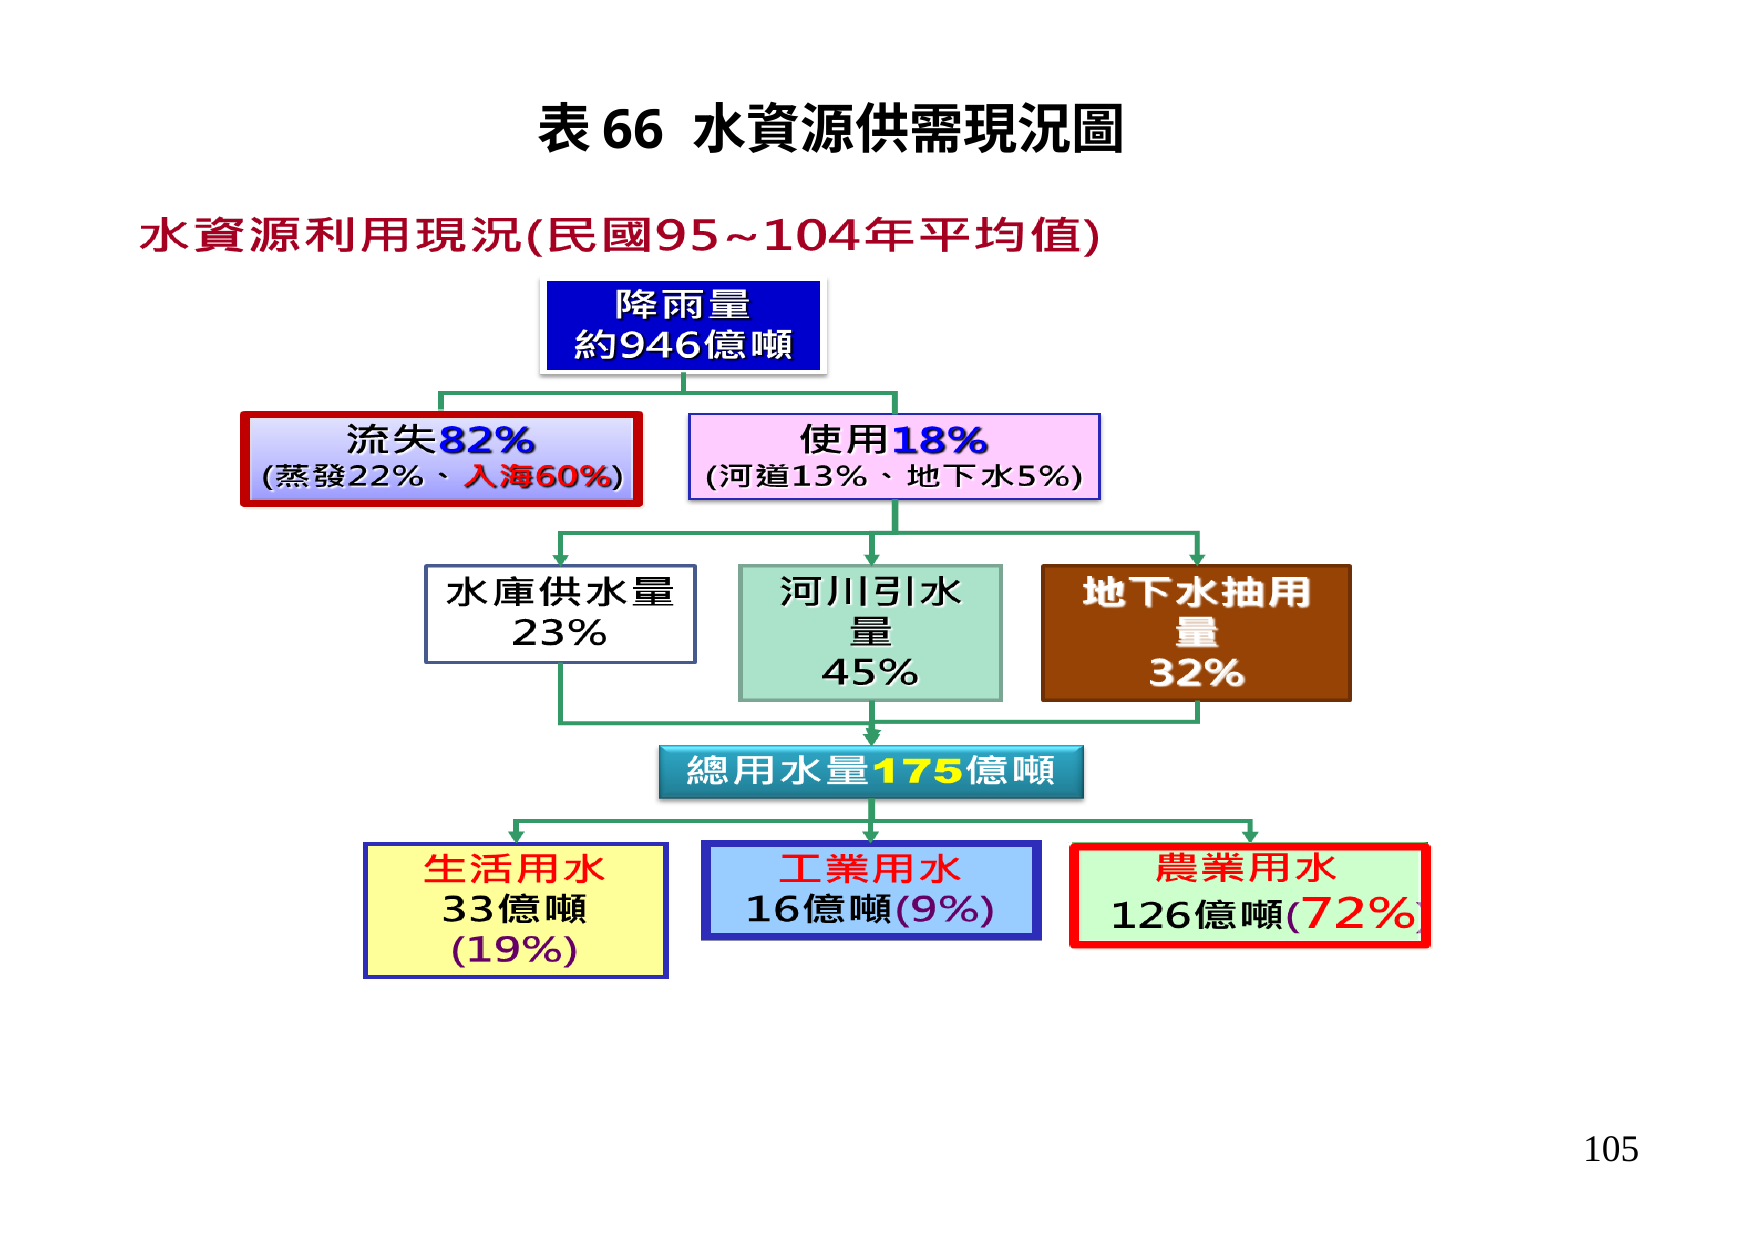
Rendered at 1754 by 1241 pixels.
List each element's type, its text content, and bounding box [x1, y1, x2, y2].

text 表66 水資源供需現況圖 [103, 69, 1639, 1007]
picture [103, 198, 1461, 990]
